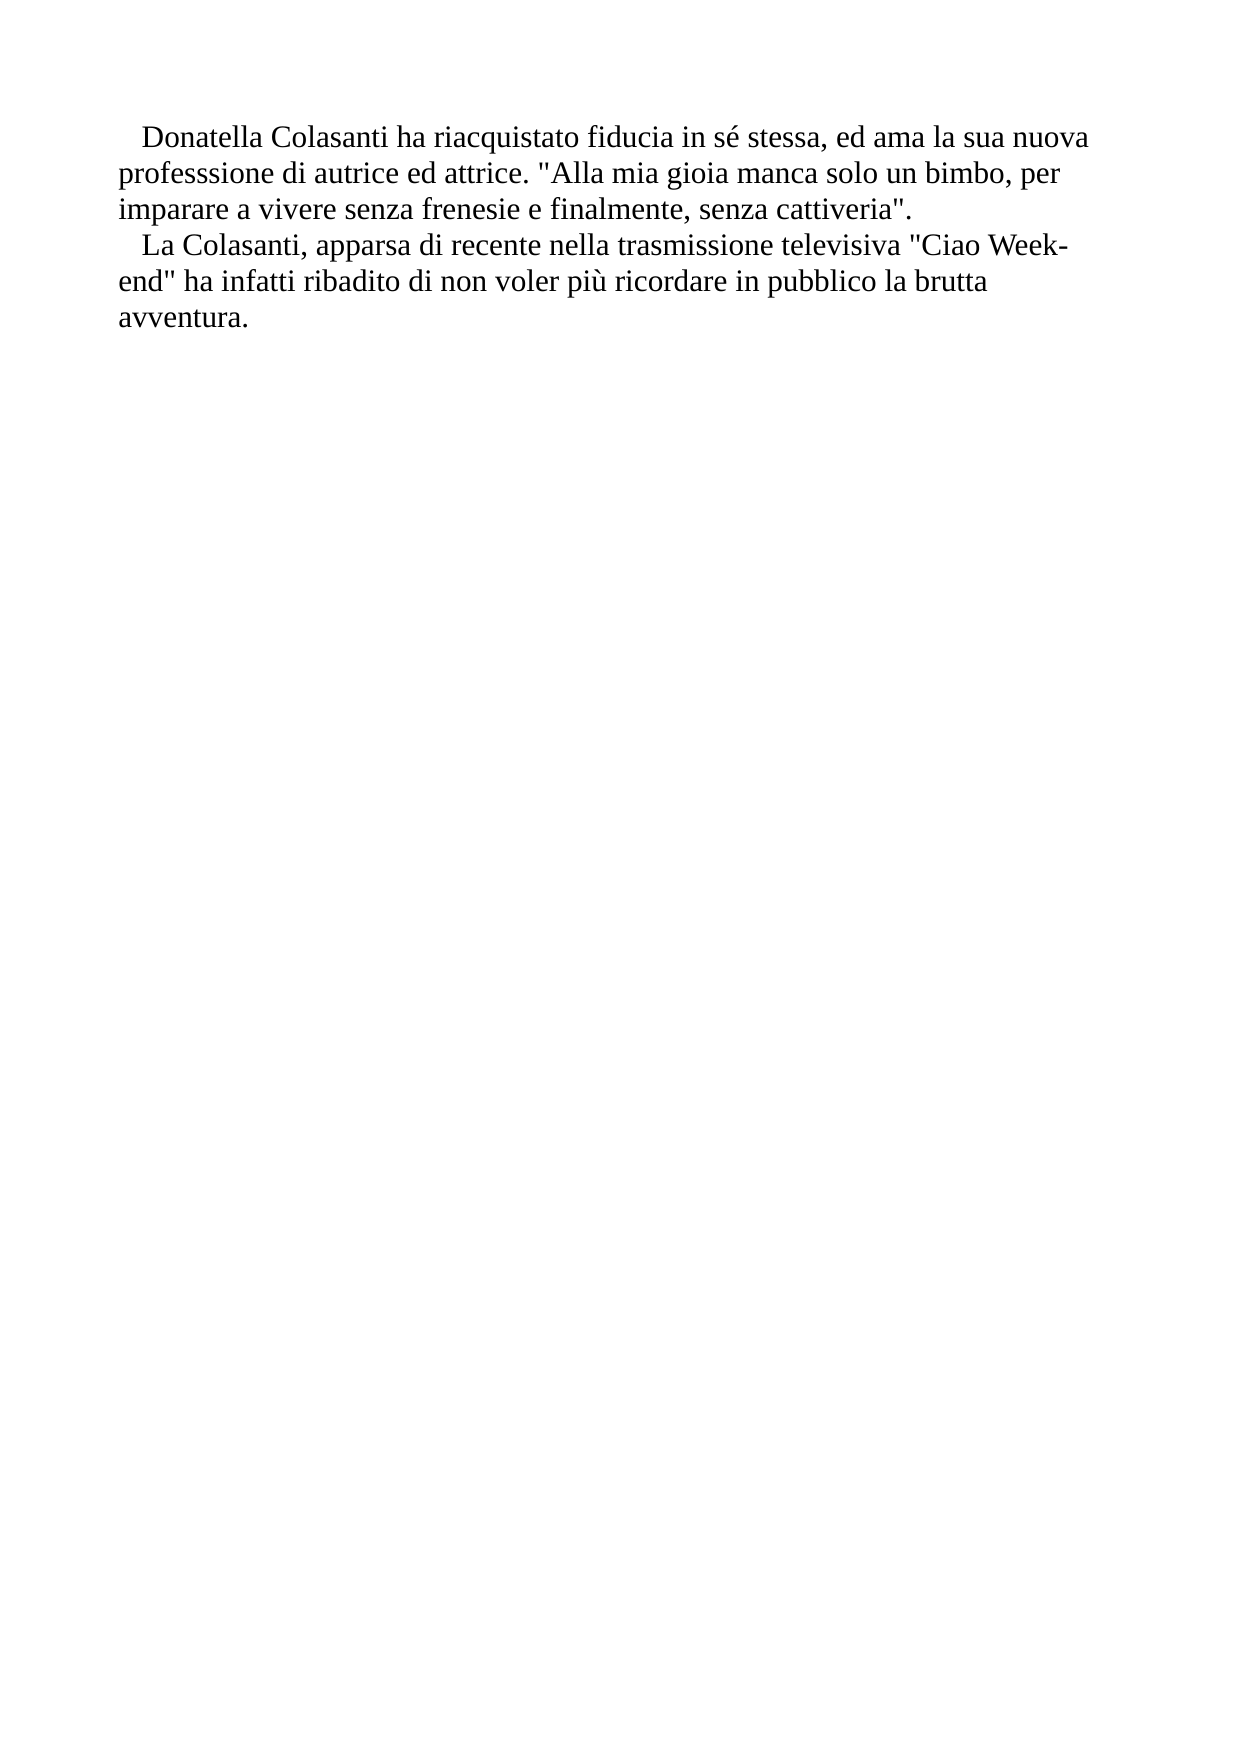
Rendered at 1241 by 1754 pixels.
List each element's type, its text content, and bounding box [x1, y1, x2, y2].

text Donatella Colasanti ha riacquistato fiducia in sé stessa, ed ama la sua nuova professsione di autrice ed attrice. "Alla mia gioia manca solo un bimbo, per imparare a vivere senza frenesie e finalmente, senza cattiveria". [118, 118, 1122, 226]
text La Colasanti, apparsa di recente nella trasmissione televisiva "Ciao Week-end" ha infatti ribadito di non voler più ricordare in pubblico la brutta avventura. [118, 226, 1122, 334]
